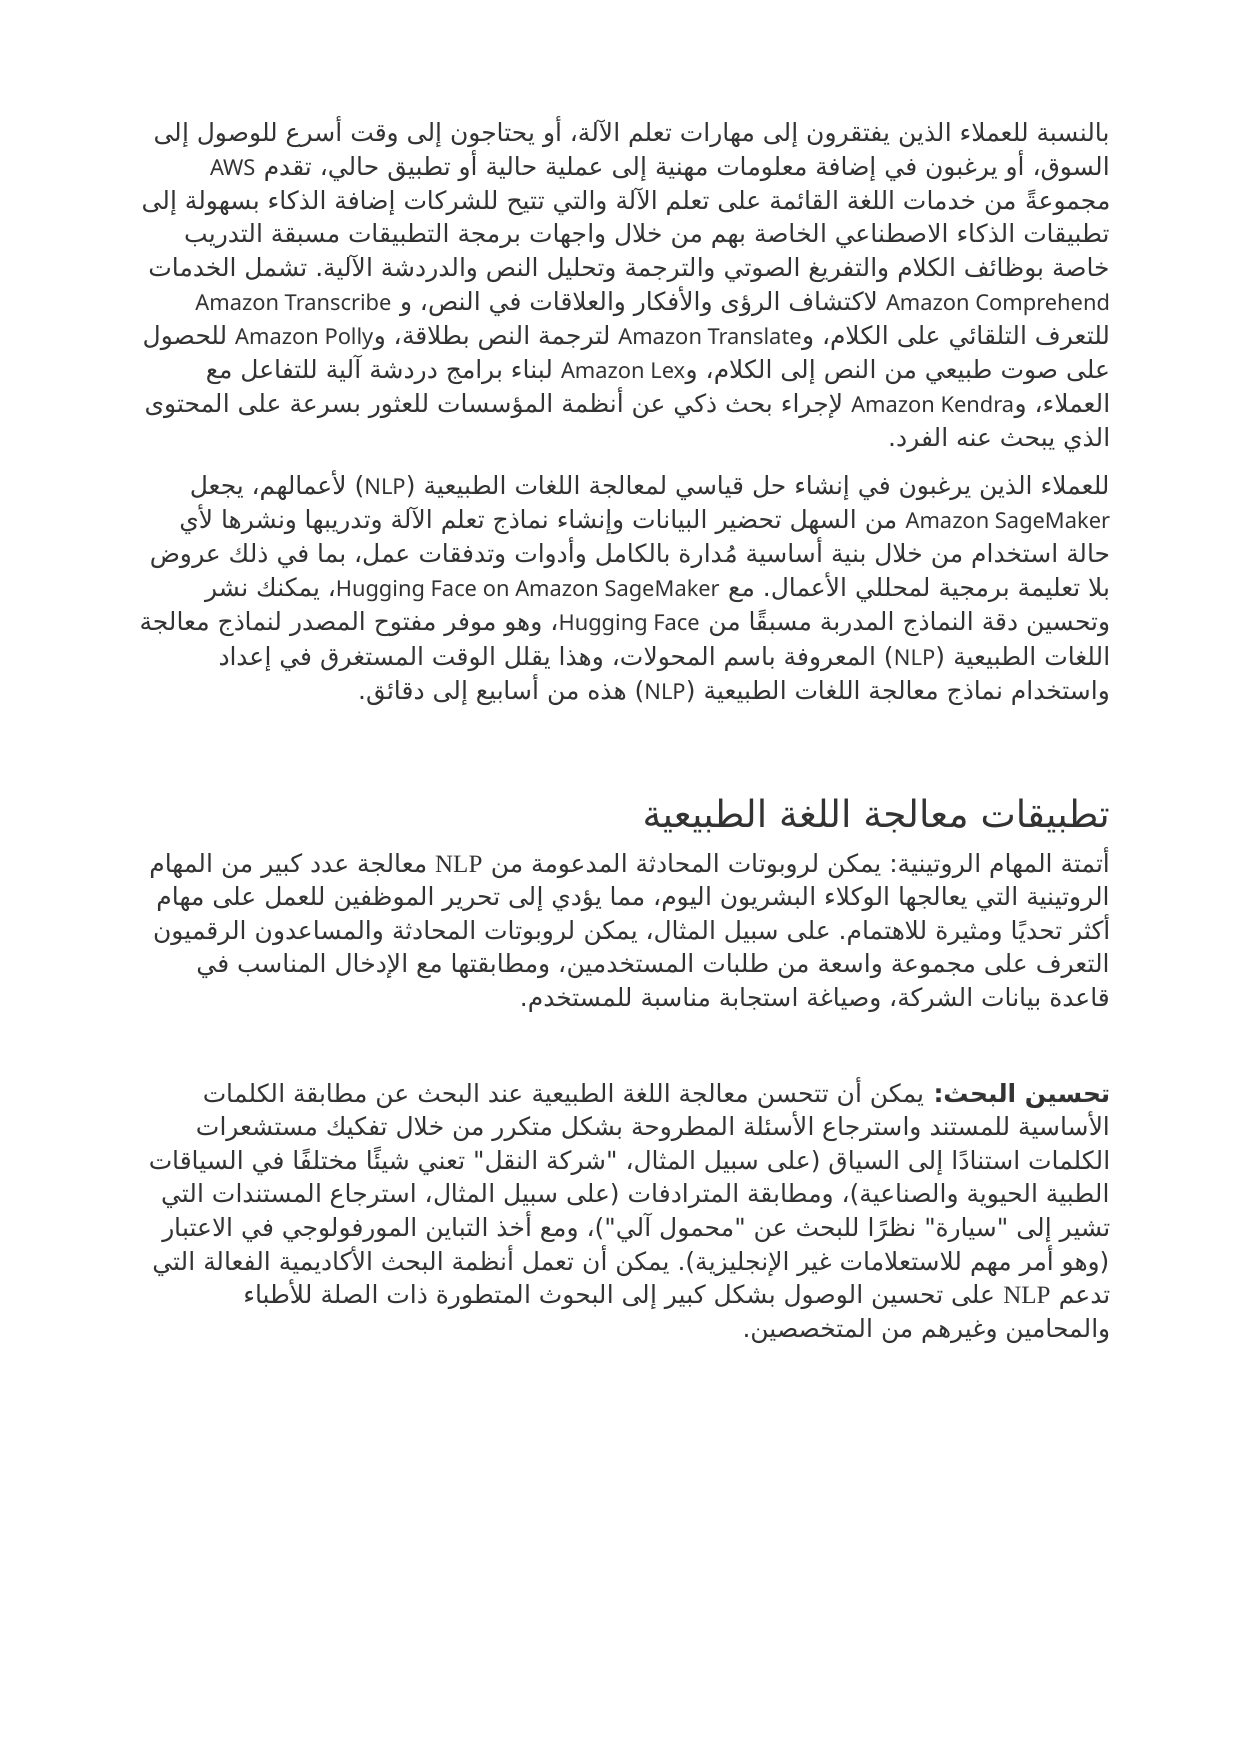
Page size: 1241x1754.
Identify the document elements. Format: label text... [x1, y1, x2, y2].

text تحسين البحث: يمكن أن تتحسن معالجة اللغة الطبيعية عند البحث عن مطابقة الكلمات الأساسية للمستند واسترجاع الأسئلة المطروحة بشكل متكرر من خلال تفكيك مستشعرات الكلمات استنادًا إلى السياق (على سبيل المثال، "شركة النقل" تعني شيئًا مختلفًا في السياقات الطبية الحيوية والصناعية)، ومطابقة المترادفات (على سبيل المثال، استرجاع المستندات التي تشير إلى "سيارة" نظرًا للبحث عن "محمول آلي")، ومع أخذ التباين المورفولوجي في الاعتبار (وهو أمر مهم للاستعلامات غير الإنجليزية). يمكن أن تعمل أنظمة البحث الأكاديمية الفعالة التي تدعم NLP على تحسين الوصول بشكل كبير إلى البحوث المتطورة ذات الصلة للأطباء والمحامين وغيرهم من المتخصصين. [136, 1079, 1110, 1343]
text للعملاء الذين يرغبون في إنشاء حل قياسي لمعالجة اللغات الطبيعية (NLP) لأعمالهم، يجعل Amazon SageMaker من السهل تحضير البيانات وإنشاء نماذج تعلم الآلة وتدريبها ونشرها لأي حالة استخدام من خلال بنية أساسية مُدارة بالكامل وأدوات وتدفقات عمل، بما في ذلك عروض بلا تعليمة برمجية لمحللي الأعمال. مع Hugging Face on Amazon SageMaker، يمكنك نشر وتحسين دقة النماذج المدربة مسبقًا من Hugging Face، وهو موفر مفتوح المصدر لنماذج معالجة اللغات الطبيعية (NLP) المعروفة باسم المحولات، وهذا يقلل الوقت المستغرق في إعداد واستخدام نماذج معالجة اللغات الطبيعية (NLP) هذه من أسابيع إلى دقائق. [136, 471, 1110, 705]
subtitle تطبيقات معالجة اللغة الطبيعية [136, 793, 1110, 836]
text أتمتة المهام الروتينية: يمكن لروبوتات المحادثة المدعومة من NLP معالجة عدد كبير من المهام الروتينية التي يعالجها الوكلاء البشريون اليوم، مما يؤدي إلى تحرير الموظفين للعمل على مهام أكثر تحديًا ومثيرة للاهتمام. على سبيل المثال، يمكن لروبوتات المحادثة والمساعدون الرقميون التعرف على مجموعة واسعة من طلبات المستخدمين، ومطابقتها مع الإدخال المناسب في قاعدة بيانات الشركة، وصياغة استجابة مناسبة للمستخدم. [136, 849, 1110, 1012]
text بالنسبة للعملاء الذين يفتقرون إلى مهارات تعلم الآلة، أو يحتاجون إلى وقت أسرع للوصول إلى السوق، أو يرغبون في إضافة معلومات مهنية إلى عملية حالية أو تطبيق حالي، تقدم AWS مجموعةً من خدمات اللغة القائمة على تعلم الآلة والتي تتيح للشركات إضافة الذكاء بسهولة إلى تطبيقات الذكاء الاصطناعي الخاصة بهم من خلال واجهات برمجة التطبيقات مسبقة التدريب خاصة بوظائف الكلام والتفريغ الصوتي والترجمة وتحليل النص والدردشة الآلية. تشمل الخدمات Amazon Comprehend لاكتشاف الرؤى والأفكار والعلاقات في النص، و Amazon Transcribe للتعرف التلقائي على الكلام، وAmazon Translate لترجمة النص بطلاقة، وAmazon Polly للحصول على صوت طبيعي من النص إلى الكلام، وAmazon Lex لبناء برامج دردشة آلية للتفاعل مع العملاء، وAmazon Kendra لإجراء بحث ذكي عن أنظمة المؤسسات للعثور بسرعة على المحتوى الذي يبحث عنه الفرد. [136, 118, 1110, 452]
